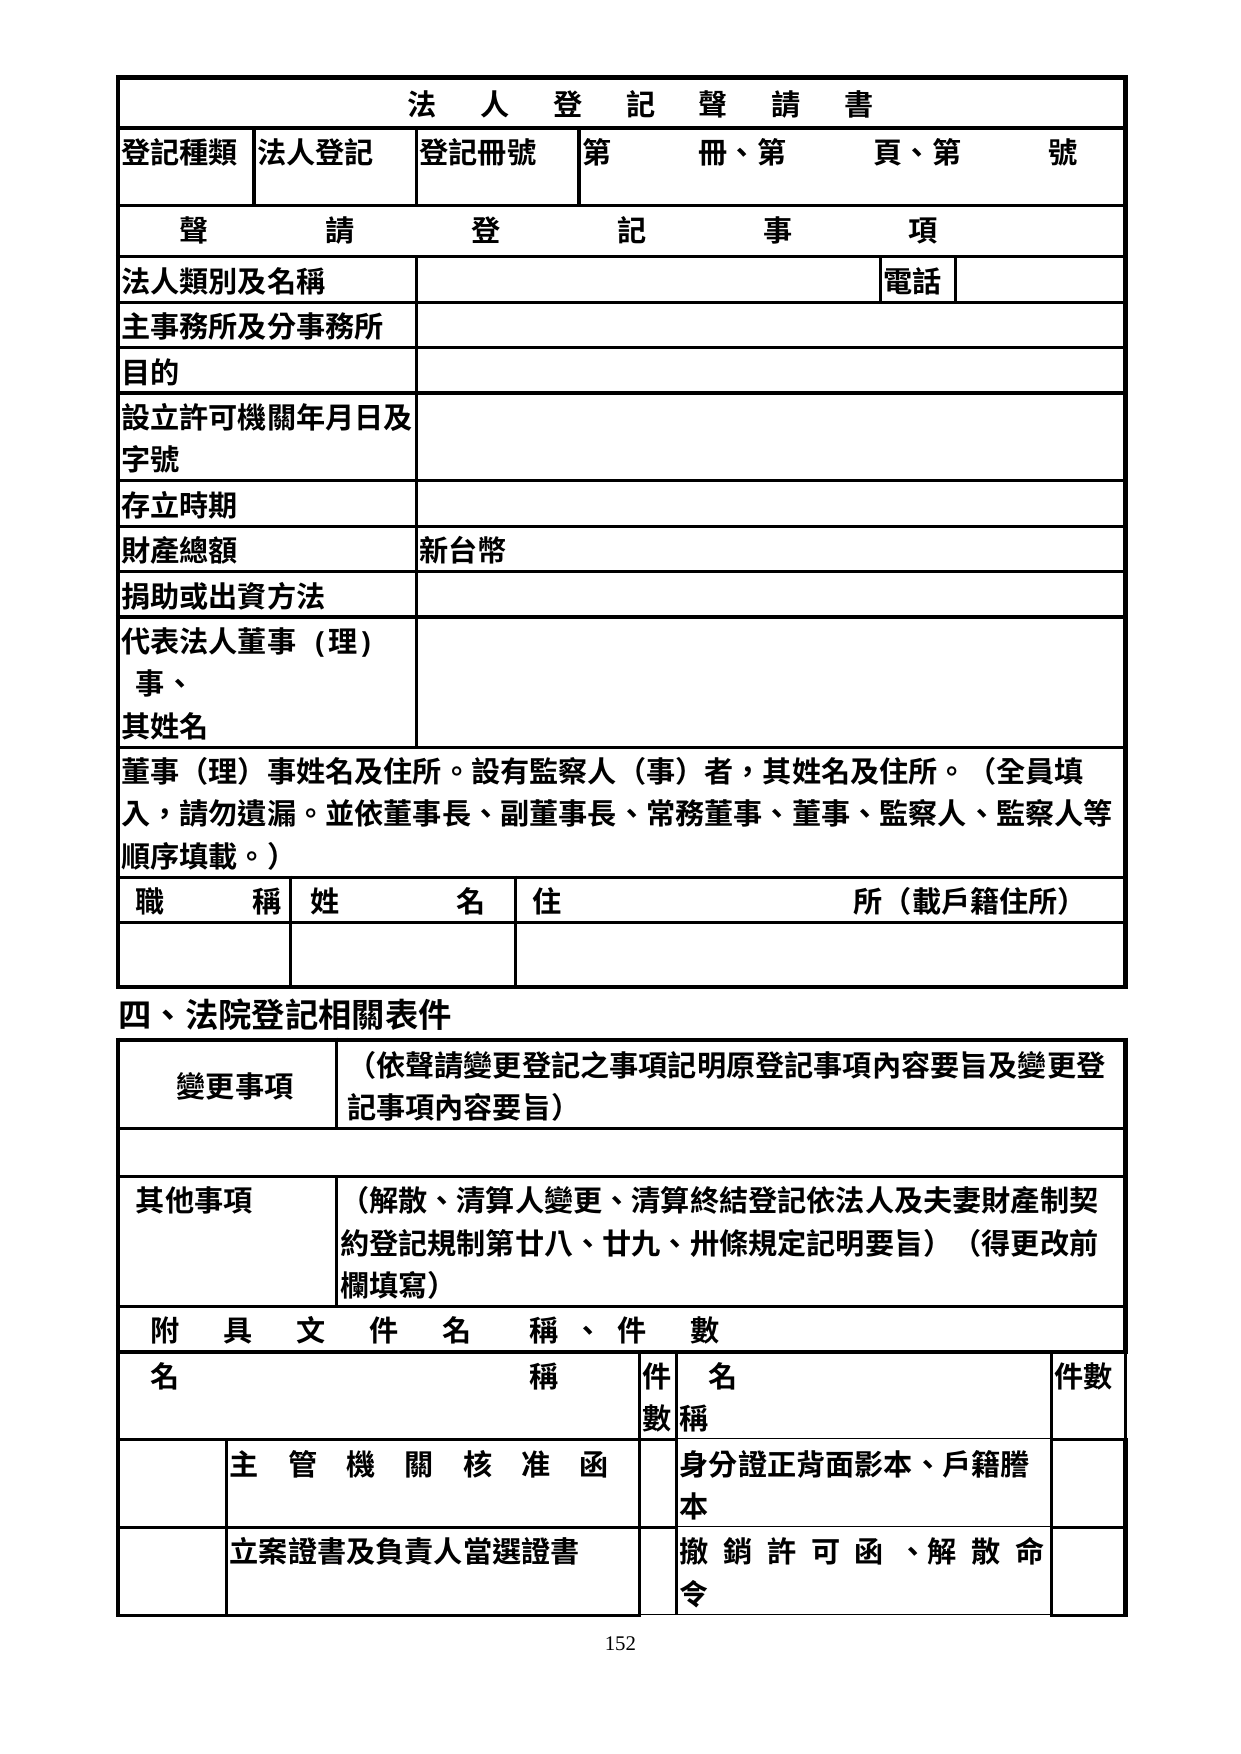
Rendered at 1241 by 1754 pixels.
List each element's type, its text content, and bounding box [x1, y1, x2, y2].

table_cell [418, 619, 1123, 746]
table_cell [120, 1130, 1123, 1175]
table_cell 住 所（載戶籍住所） [517, 879, 1123, 921]
table_cell 法人類別及名稱 [120, 258, 415, 301]
table_cell 存立時期 [120, 482, 415, 524]
table_cell [292, 924, 514, 984]
table_header 法 人 登 記 聲 請 書 [120, 80, 1123, 126]
table_header 變更事項 [120, 1042, 335, 1127]
table_cell 代表法人董事 (理) 事、 其姓名 [120, 619, 415, 746]
table_cell 第 冊、第 頁、第 號 [581, 130, 1123, 204]
table_cell 姓 名 [292, 879, 514, 921]
text 四、法院登記相關表件 [118, 989, 1122, 1037]
table_cell 新台幣 [418, 528, 1123, 570]
table_cell [418, 304, 1123, 346]
table_cell [1053, 1529, 1123, 1613]
table_cell [120, 1441, 225, 1526]
table_cell [641, 1529, 675, 1613]
table_cell 設立許可機關年月日及字號 [120, 395, 415, 479]
table_cell 法人登記 [256, 130, 415, 204]
table_cell 主 管 機 關 核 准 函 [228, 1441, 638, 1526]
table_cell [418, 482, 1123, 524]
table_cell （解散、清算人變更、清算終結登記依法人及夫妻財產制契約登記規制第廿八、廿九、卅條規定記明要旨）（得更改前欄填寫） [338, 1178, 1123, 1305]
table_cell 職 稱 [120, 879, 289, 921]
table_cell 財產總額 [120, 528, 415, 570]
table_cell 捐助或出資方法 [120, 573, 415, 615]
table_cell 董事（理）事姓名及住所。設有監察人（事）者，其姓名及住所。（全員填入，請勿遺漏。並依董事長、副董事長、常務董事、董事、監察人、監察人等順序填載。） [120, 749, 1123, 876]
table_cell [641, 1441, 675, 1526]
table_cell [120, 1529, 225, 1613]
table_cell 立案證書及負責人當選證書 [228, 1529, 638, 1613]
table_cell [418, 349, 1123, 391]
table_cell 其他事項 [120, 1178, 335, 1305]
table_cell 主事務所及分事務所 [120, 304, 415, 346]
table_cell 件數 [641, 1354, 675, 1438]
table_cell [517, 924, 1123, 984]
table_cell 聲 請 登 記 事 項 [120, 207, 1123, 255]
table_cell [1053, 1441, 1123, 1526]
table_cell 名 稱 [120, 1354, 638, 1438]
table_cell [120, 924, 289, 984]
table_cell 身分證正背面影本、戶籍謄本 [678, 1439, 1050, 1526]
table_cell 登記種類 [120, 130, 252, 204]
table_cell [418, 395, 1123, 479]
table_cell 撤 銷 許 可 函 、解 散 命 令 [678, 1527, 1050, 1613]
table_header （依聲請變更登記之事項記明原登記事項內容要旨及變更登記事項內容要旨） [338, 1042, 1123, 1127]
table_cell 名 稱 [678, 1354, 1050, 1438]
table_cell 登記冊號 [418, 130, 577, 204]
table_cell 目的 [120, 349, 415, 391]
table_cell 電話 [882, 258, 954, 301]
table_cell [957, 258, 1123, 301]
table_cell [418, 258, 879, 301]
table_cell 附 具 文 件 名 稱 、 件 數 [120, 1308, 1123, 1350]
table_cell 件數 [1053, 1354, 1124, 1438]
table_cell [418, 573, 1123, 615]
